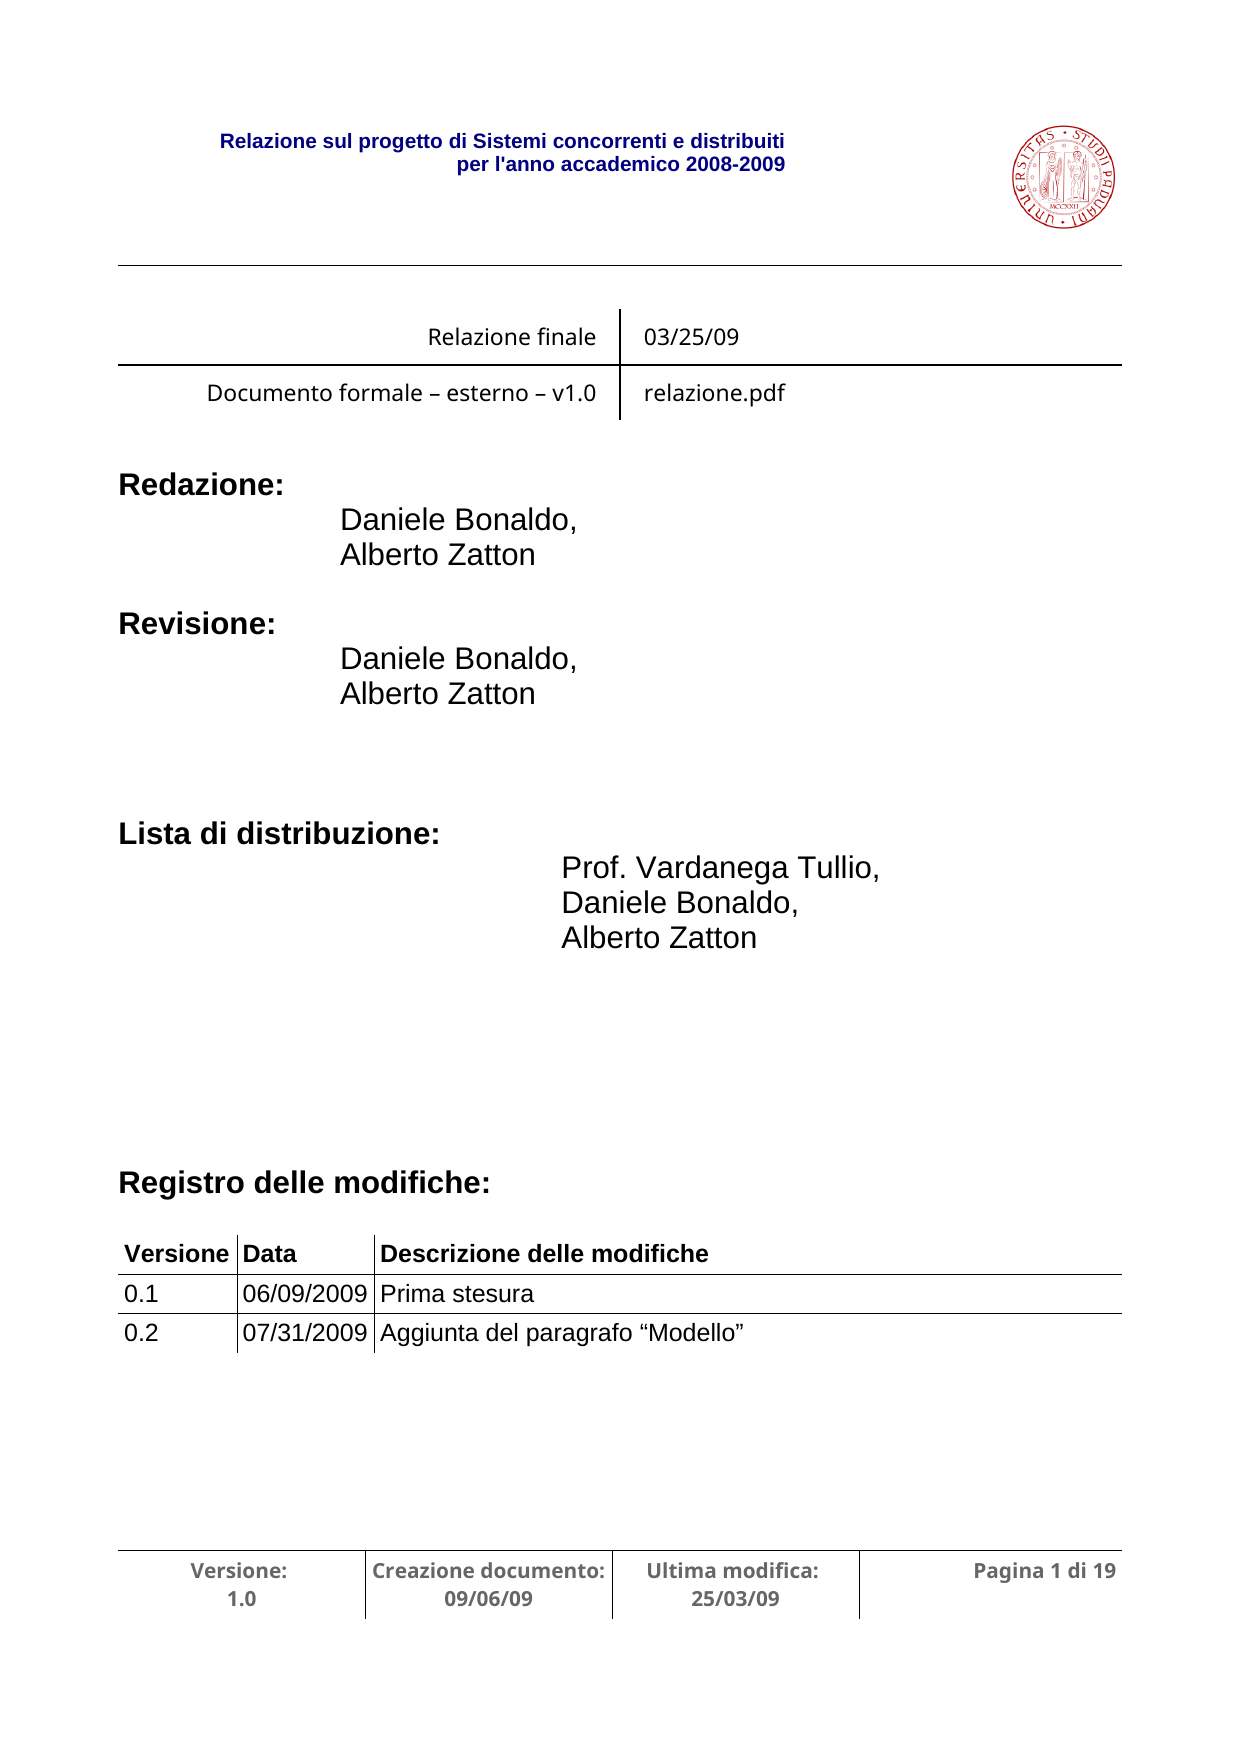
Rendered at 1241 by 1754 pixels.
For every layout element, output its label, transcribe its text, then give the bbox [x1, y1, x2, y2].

text Alberto Zatton [118, 920, 1122, 955]
text Lista di distribuzione: [118, 816, 1122, 851]
table_header Versione [118, 1235, 237, 1274]
text Alberto Zatton [118, 676, 1122, 711]
table_header 25/03/09 [621, 309, 1122, 363]
table_header Relazione finale [118, 309, 619, 363]
text Daniele Bonaldo, [118, 641, 1122, 676]
table_header Data [238, 1235, 374, 1274]
table_cell Aggiunta del paragrafo “Modello” [375, 1314, 1122, 1353]
table_cell relazione.pdf [621, 366, 1122, 420]
table_cell 31/07/2009 [238, 1314, 374, 1353]
table_cell 0.2 [118, 1314, 237, 1353]
text Daniele Bonaldo, [118, 502, 1122, 537]
table_cell Documento formale – esterno – v1.0 [118, 366, 619, 420]
text Prof. Vardanega Tullio, [118, 851, 1122, 886]
table_cell 09/06/2009 [238, 1275, 374, 1313]
table_header Descrizione delle modifiche [375, 1235, 1122, 1274]
table_cell 0.1 [118, 1275, 237, 1313]
text Registro delle modifiche: [118, 1165, 1122, 1199]
table_cell Prima stesura [375, 1275, 1122, 1313]
text Revisione: [118, 606, 1122, 641]
text Redazione: [118, 467, 1122, 502]
text Alberto Zatton [118, 537, 1122, 571]
text Daniele Bonaldo, [118, 886, 1122, 920]
picture [1010, 123, 1117, 231]
